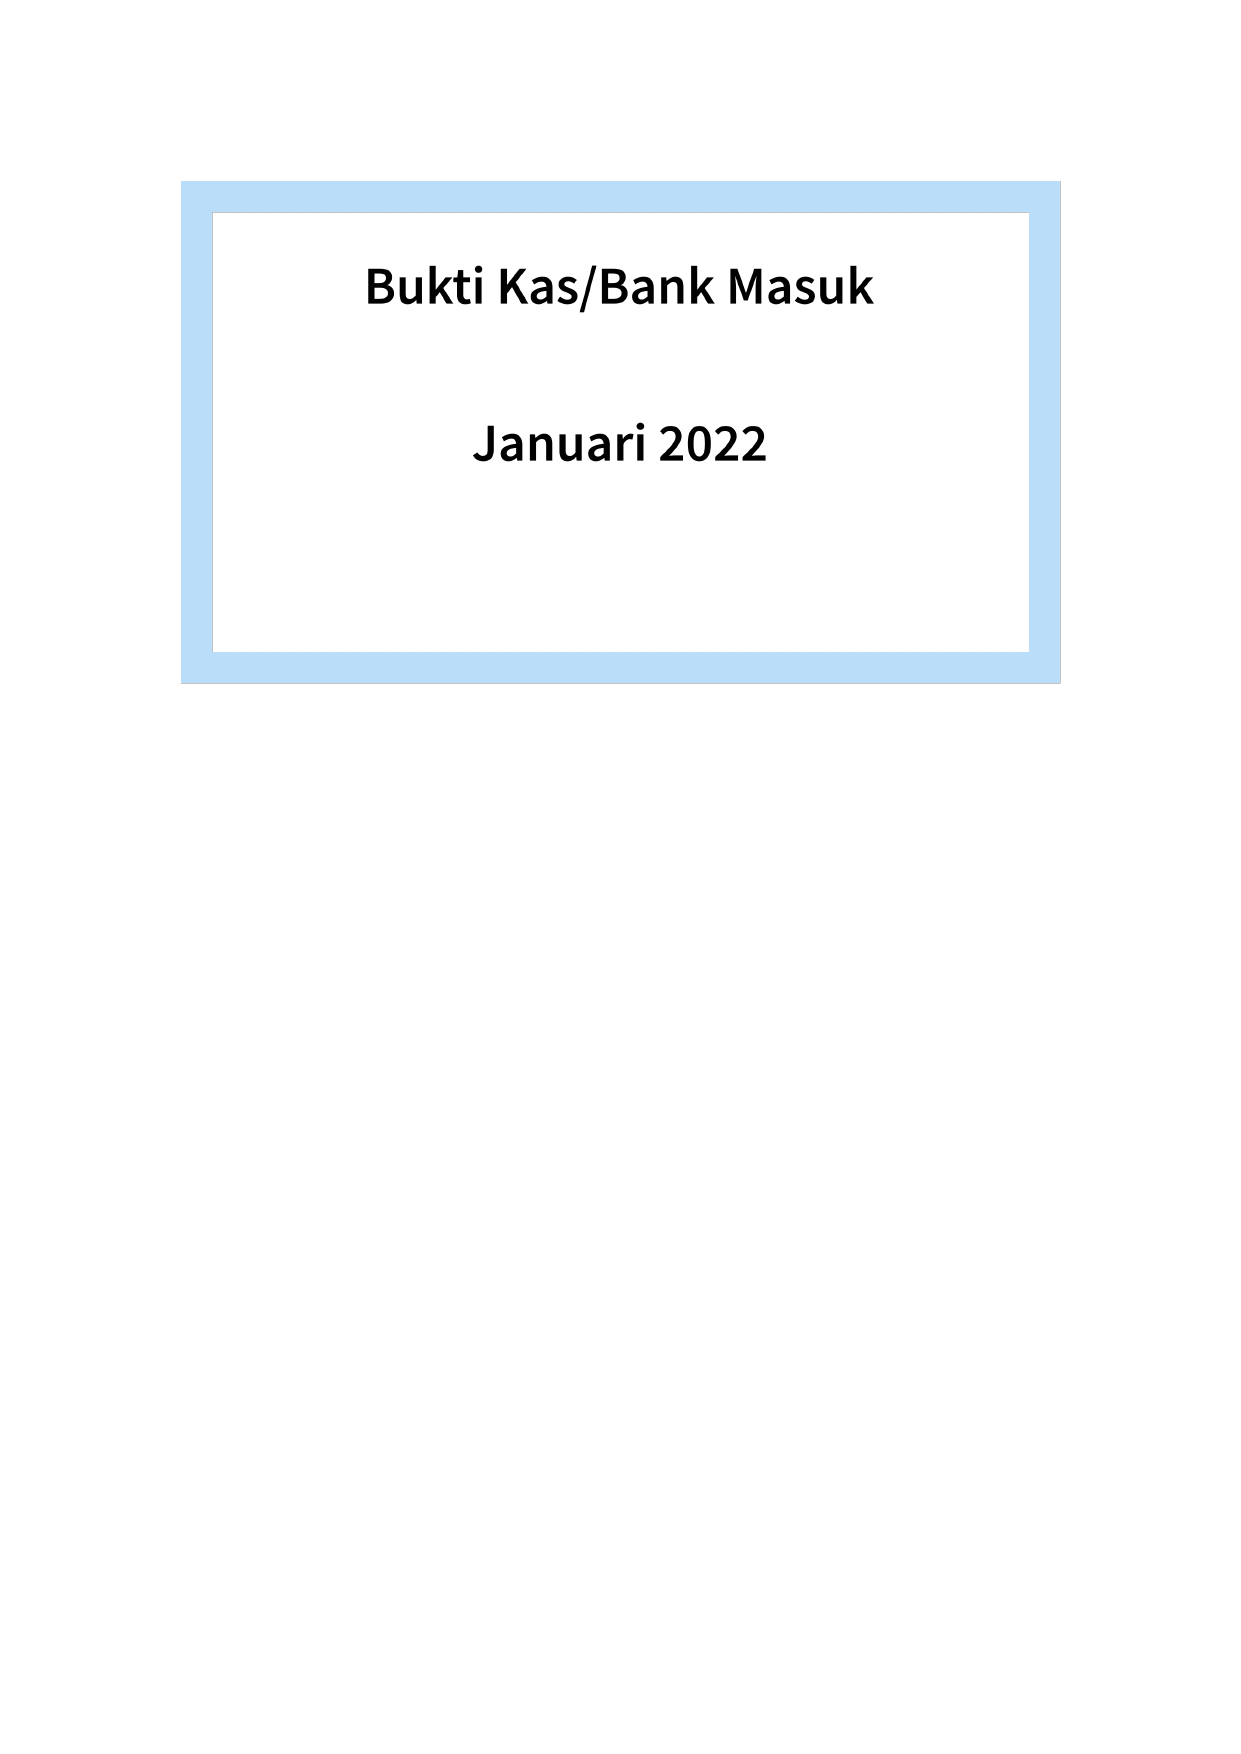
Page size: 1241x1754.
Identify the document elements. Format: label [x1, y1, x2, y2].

picture [118, 118, 1123, 746]
